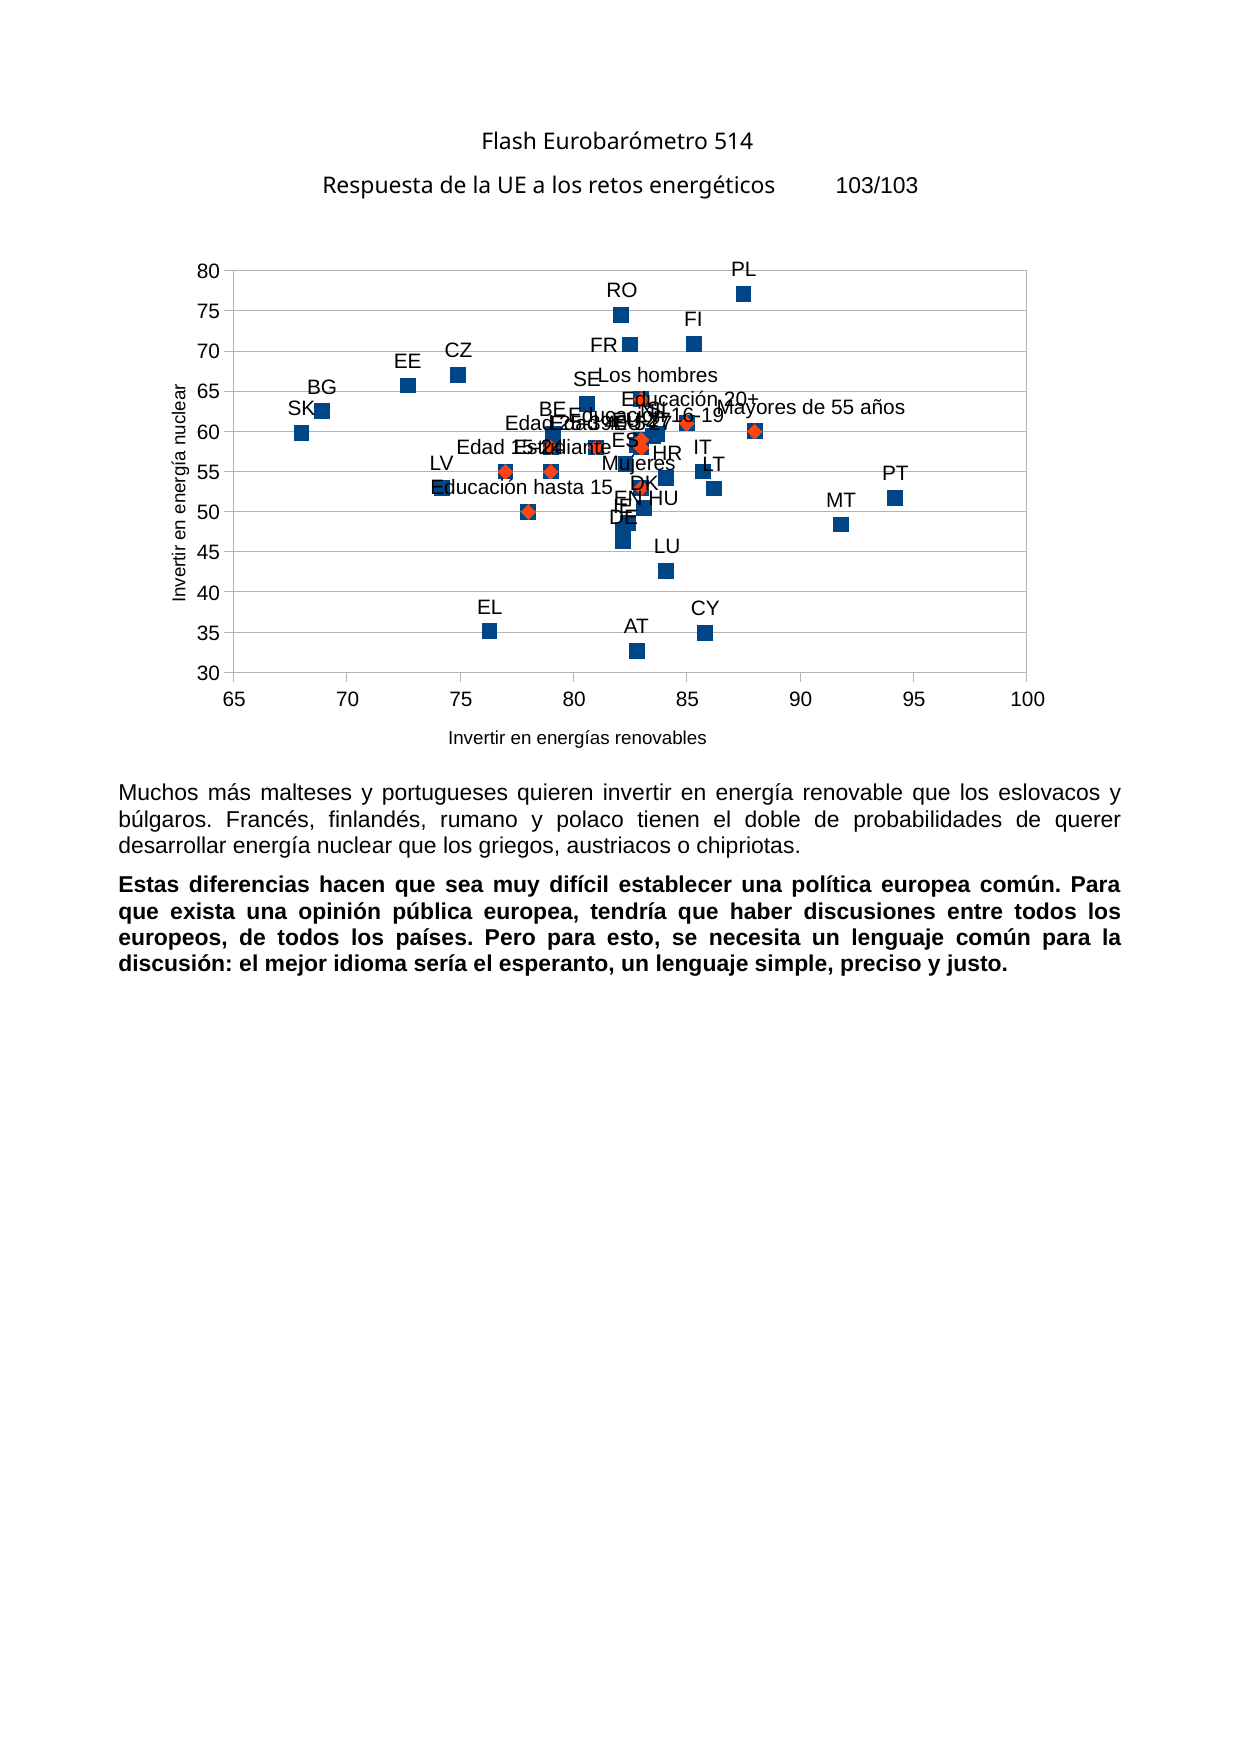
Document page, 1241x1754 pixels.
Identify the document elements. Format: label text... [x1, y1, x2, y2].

text Muchos más malteses y portugueses quieren invertir en energía renovable que los eslovacos y búlgaros. Francés, finlandés, rumano y polaco tienen el doble de probabilidades de querer desarrollar energía nuclear que los griegos, austriacos o chipriotas. [118, 229, 1122, 858]
text Estas diferencias hacen que sea muy difícil establecer una política europea común. Para que exista una opinión pública europea, tendría que haber discusiones entre todos los europeos, de todos los países. Pero para esto, se necesita un lenguaje común para la discusión: el mejor idioma sería el esperanto, un lenguaje simple, preciso y justo. [118, 871, 1122, 977]
